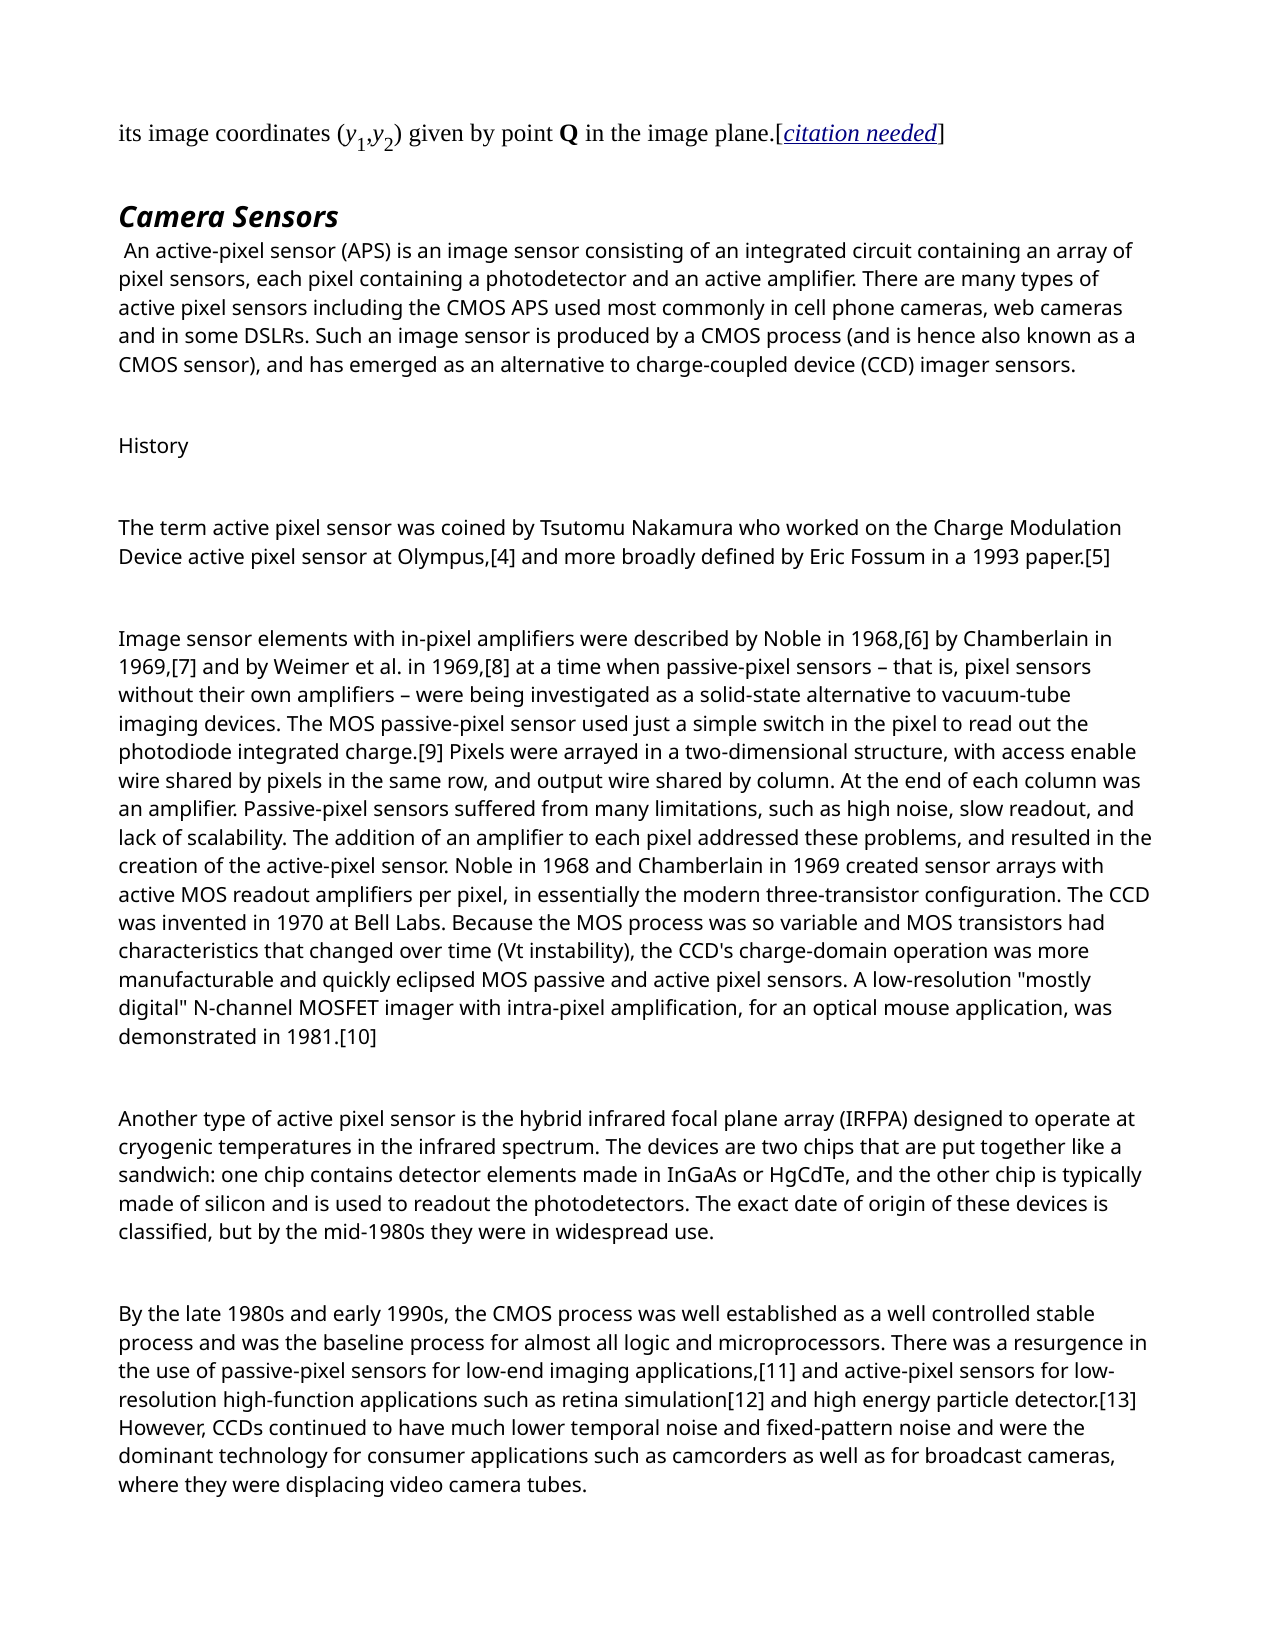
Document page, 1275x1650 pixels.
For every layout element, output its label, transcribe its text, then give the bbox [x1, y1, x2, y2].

text History [118, 432, 1157, 460]
text Image sensor elements with in-pixel amplifiers were described by Noble in 1968,[6] by Chamberlain in 1969,[7] and by Weimer et al. in 1969,[8] at a time when passive-pixel sensors – that is, pixel sensors without their own amplifiers – were being investigated as a solid-state alternative to vacuum-tube imaging devices. The MOS passive-pixel sensor used just a simple switch in the pixel to read out the photodiode integrated charge.[9] Pixels were arrayed in a two-dimensional structure, with access enable wire shared by pixels in the same row, and output wire shared by column. At the end of each column was an amplifier. Passive-pixel sensors suffered from many limitations, such as high noise, slow readout, and lack of scalability. The addition of an amplifier to each pixel addressed these problems, and resulted in the creation of the active-pixel sensor. Noble in 1968 and Chamberlain in 1969 created sensor arrays with active MOS readout amplifiers per pixel, in essentially the modern three-transistor configuration. The CCD was invented in 1970 at Bell Labs. Because the MOS process was so variable and MOS transistors had characteristics that changed over time (Vt instability), the CCD's charge-domain operation was more manufacturable and quickly eclipsed MOS passive and active pixel sensors. A low-resolution "mostly digital" N-channel MOSFET imager with intra-pixel amplification, for an optical mouse application, was demonstrated in 1981.[10] [118, 624, 1157, 1050]
text its image coordinates (y1,y2) given by point Q in the image plane.[citation needed] [118, 118, 1157, 155]
text By the late 1980s and early 1990s, the CMOS process was well established as a well controlled stable process and was the baseline process for almost all logic and microprocessors. There was a resurgence in the use of passive-pixel sensors for low-end imaging applications,[11] and active-pixel sensors for low-resolution high-function applications such as retina simulation[12] and high energy particle detector.[13] However, CCDs continued to have much lower temporal noise and fixed-pattern noise and were the dominant technology for consumer applications such as camcorders as well as for broadcast cameras, where they were displacing video camera tubes. [118, 1299, 1157, 1498]
text Another type of active pixel sensor is the hybrid infrared focal plane array (IRFPA) designed to operate at cryogenic temperatures in the infrared spectrum. The devices are two chips that are put together like a sandwich: one chip contains detector elements made in InGaAs or HgCdTe, and the other chip is typically made of silicon and is used to readout the photodetectors. The exact date of origin of these devices is classified, but by the mid-1980s they were in widespread use. [118, 1104, 1157, 1246]
text The term active pixel sensor was coined by Tsutomu Nakamura who worked on the Charge Modulation Device active pixel sensor at Olympus,[4] and more broadly defined by Eric Fossum in a 1993 paper.[5] [118, 513, 1157, 570]
text Camera Sensors [118, 196, 1157, 236]
text An active-pixel sensor (APS) is an image sensor consisting of an integrated circuit containing an array of pixel sensors, each pixel containing a photodetector and an active amplifier. There are many types of active pixel sensors including the CMOS APS used most commonly in cell phone cameras, web cameras and in some DSLRs. Such an image sensor is produced by a CMOS process (and is hence also known as a CMOS sensor), and has emerged as an alternative to charge-coupled device (CCD) imager sensors. [118, 236, 1157, 378]
